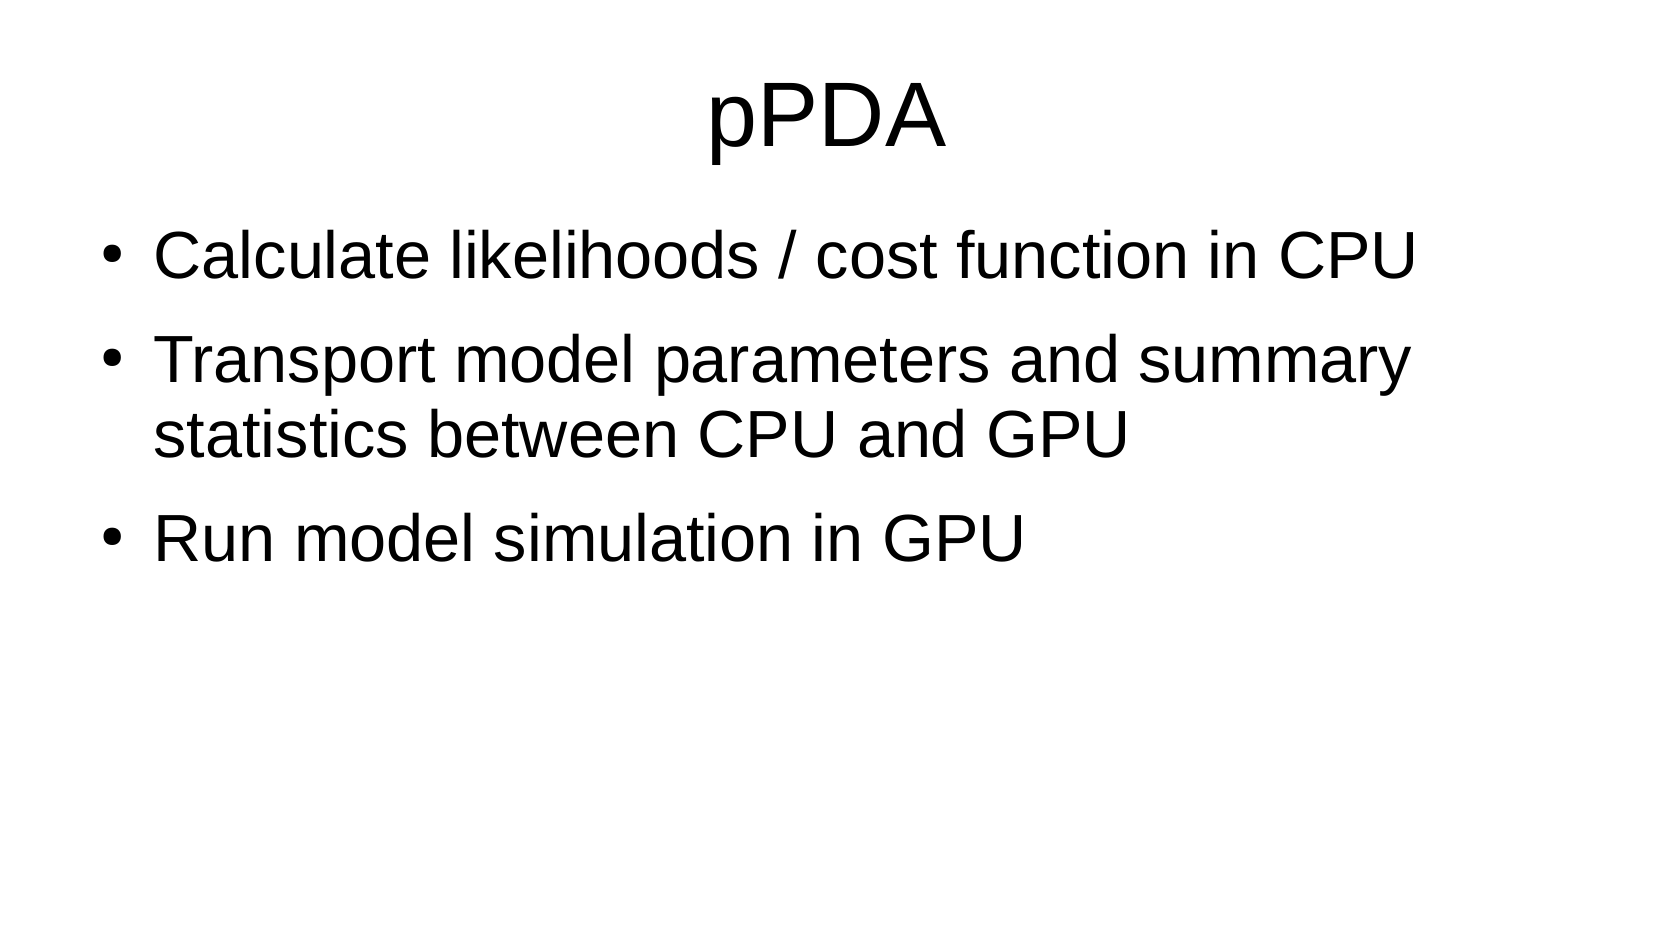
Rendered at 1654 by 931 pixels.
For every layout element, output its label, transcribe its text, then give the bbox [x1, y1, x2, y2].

list Calculate likelihoods / cost function in CPU Transport model parameters and summary statistics between CPU and GPU Run model simulation in GPU [82, 217, 1571, 758]
title pPDA [82, 37, 1571, 193]
